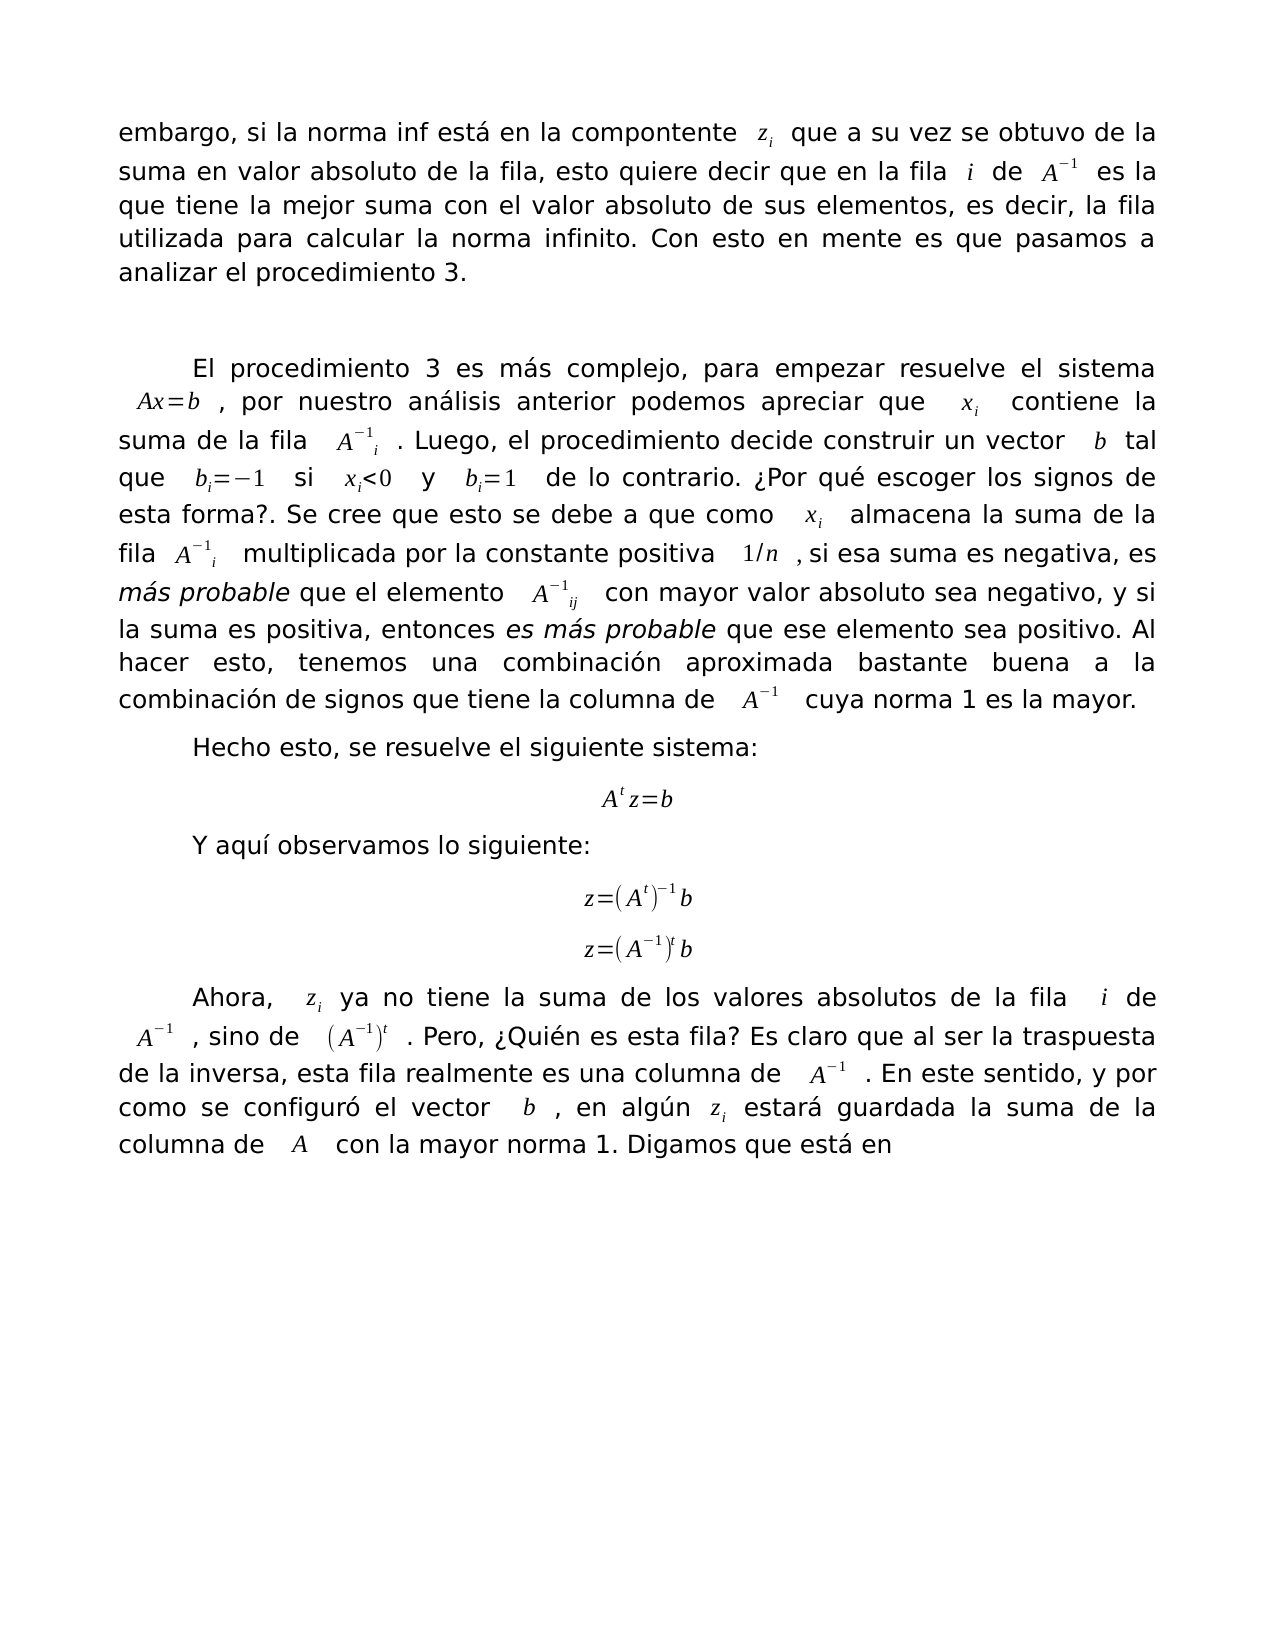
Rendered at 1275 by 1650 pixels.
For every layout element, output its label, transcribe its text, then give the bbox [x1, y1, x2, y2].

text Ahora, ya no tiene la suma de los valores absolutos de la fila de , sino de . Pero, ¿Quién es esta fila? Es claro que al ser la traspuesta de la inversa, esta fila realmente es una columna de . En este sentido, y por como se configuró el vector , en algúnestará guardada la suma de la columna de con la mayor norma 1. Digamos que está en [118, 983, 1157, 1159]
text embargo, si la norma inf está en la compontenteque a su vez se obtuvo de la suma en valor absoluto de la fila, esto quiere decir que en la filadees la que tiene la mejor suma con el valor absoluto de sus elementos, es decir, la fila utilizada para calcular la norma infinito. Con esto en mente es que pasamos a analizar el procedimiento 3. [118, 118, 1157, 287]
text Y aquí observamos lo siguiente: [118, 831, 1157, 860]
text El procedimiento 3 es más complejo, para empezar resuelve el sistema , por nuestro análisis anterior podemos apreciar que contiene la suma de la fila . Luego, el procedimiento decide construir un vector tal que si y de lo contrario. ¿Por qué escoger los signos de esta forma?. Se cree que esto se debe a que como almacena la suma de la fila multiplicada por la constante positiva , si esa suma es negativa, es más probable que el elemento con mayor valor absoluto sea negativo, y si la suma es positiva, entonces es más probable que ese elemento sea positivo. Al hacer esto, tenemos una combinación aproximada bastante buena a la combinación de signos que tiene la columna de cuya norma 1 es la mayor. [118, 354, 1157, 714]
text Hecho esto, se resuelve el siguiente sistema: [118, 733, 1157, 762]
